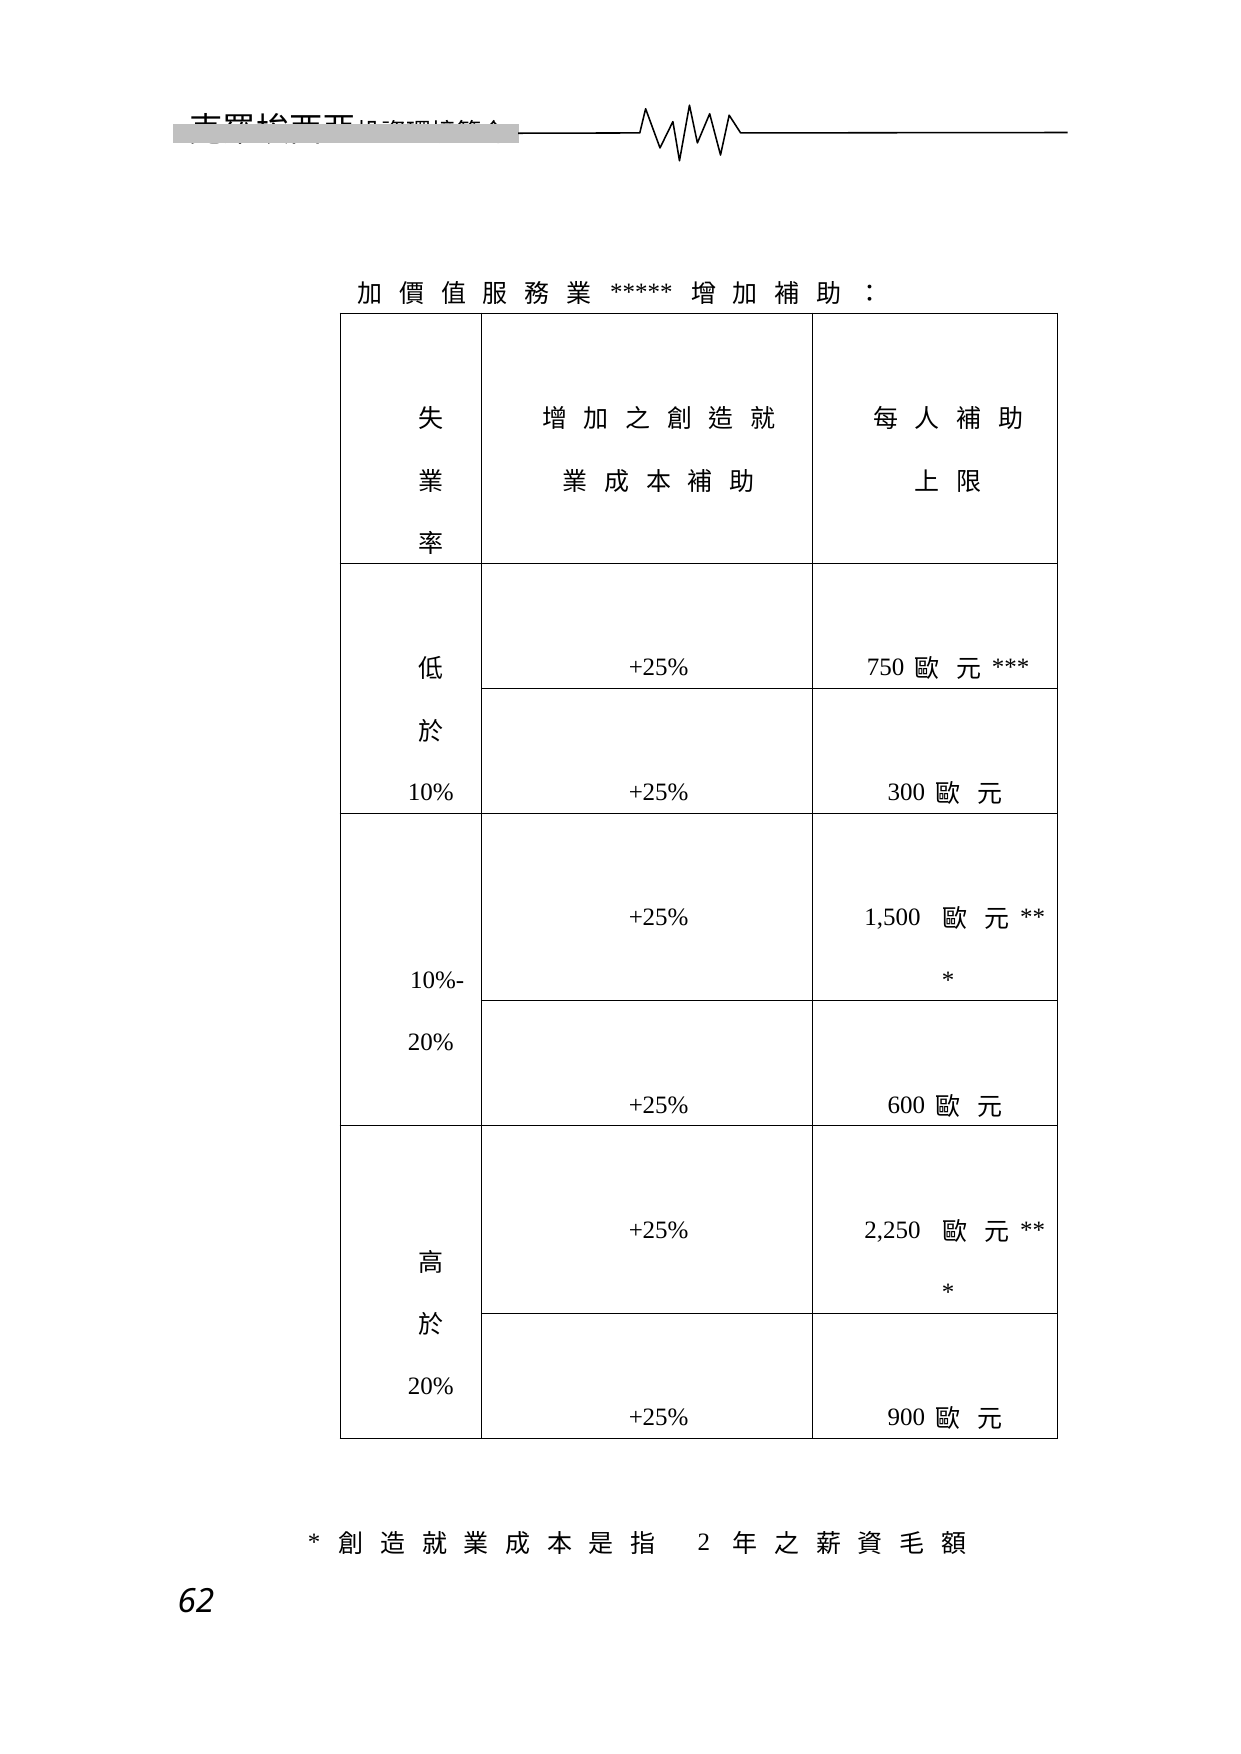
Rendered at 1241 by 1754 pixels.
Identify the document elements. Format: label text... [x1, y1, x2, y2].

table_cell 300歐元 [813, 689, 1057, 813]
table_cell 高於20% [341, 1126, 481, 1438]
table_header 失業率 [341, 314, 481, 563]
table_cell 600歐元 [813, 1001, 1057, 1125]
table_cell +25% [482, 814, 812, 1000]
table_cell 低於10% [341, 564, 481, 813]
table_header 每人補助上限 [813, 314, 1057, 563]
table_cell +25% [482, 689, 812, 813]
table_cell 10%-20% [341, 814, 481, 1125]
table_cell 750歐元*** [813, 564, 1057, 688]
table_header 增加之創造就業成本補助 [482, 314, 812, 563]
table_cell 900歐元 [813, 1314, 1057, 1438]
table_cell 2,250歐元*** [813, 1126, 1057, 1313]
table_cell +25% [482, 1126, 812, 1313]
text 加價值服務業*****增加補助： [281, 250, 1058, 313]
table_cell +25% [482, 564, 812, 688]
table_cell +25% [482, 1314, 812, 1438]
table_cell +25% [482, 1001, 812, 1125]
table_cell 1,500歐元*** [813, 814, 1057, 1000]
text * 創造就業成本是指2年之薪資毛額 [281, 1500, 1058, 1563]
